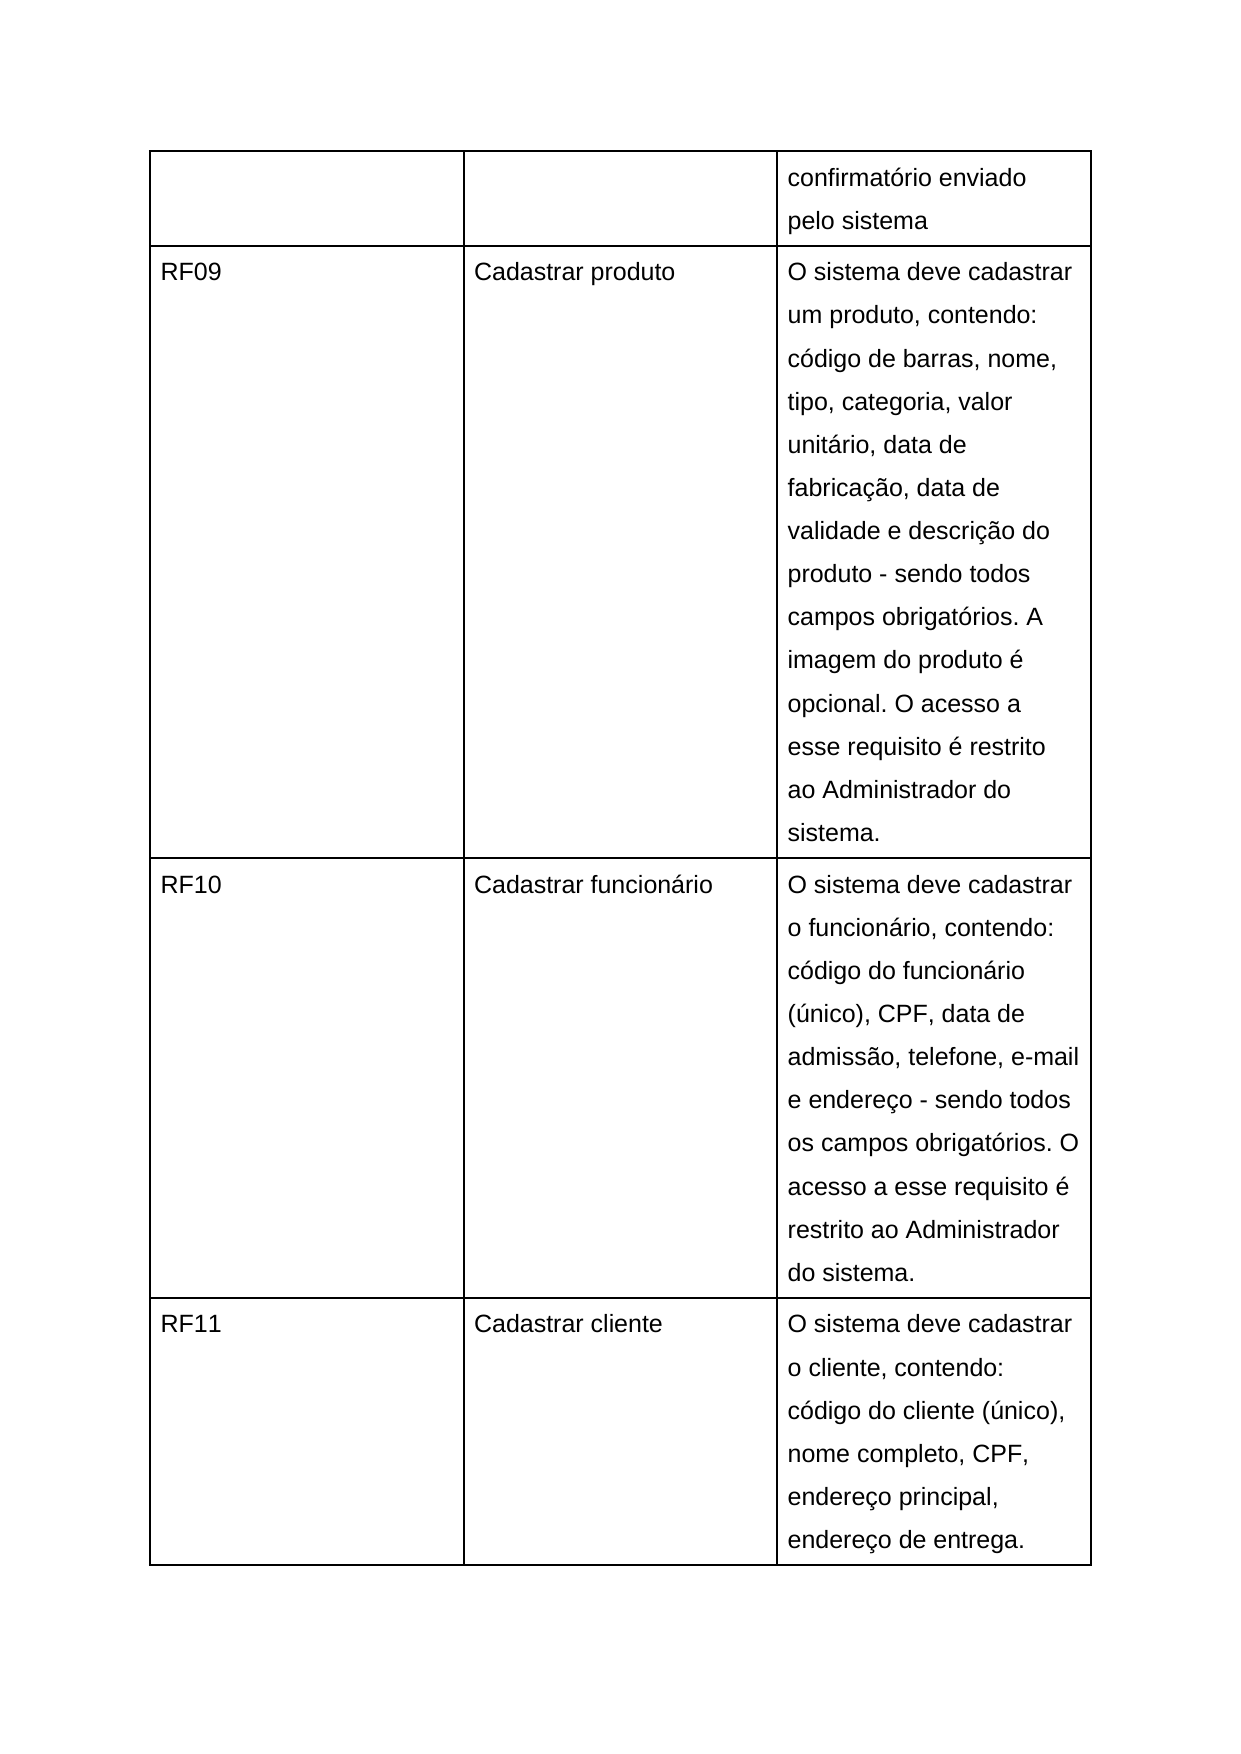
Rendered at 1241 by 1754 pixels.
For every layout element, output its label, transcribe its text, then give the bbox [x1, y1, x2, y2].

table_cell confirmatório enviado pelo sistema [778, 152, 1090, 245]
table_cell Cadastrar cliente [465, 1299, 776, 1564]
table_cell O sistema deve cadastrar o cliente, contendo: código do cliente (único), nome completo, CPF, endereço principal, endereço de entrega. [778, 1299, 1090, 1564]
table_cell [465, 152, 776, 245]
table_cell O sistema deve cadastrar um produto, contendo: código de barras, nome, tipo, categoria, valor unitário, data de fabricação, data de validade e descrição do produto - sendo todos campos obrigatórios. A imagem do produto é opcional. O acesso a esse requisito é restrito ao Administrador do sistema. [778, 247, 1090, 857]
table_cell [151, 152, 463, 245]
table_cell Cadastrar funcionário [465, 859, 776, 1297]
table_cell RF09 [151, 247, 463, 857]
table_cell RF10 [151, 859, 463, 1297]
table_cell O sistema deve cadastrar o funcionário, contendo: código do funcionário (único), CPF, data de admissão, telefone, e-mail e endereço - sendo todos os campos obrigatórios. O acesso a esse requisito é restrito ao Administrador do sistema. [778, 859, 1090, 1297]
table_cell RF11 [151, 1299, 463, 1564]
table_cell Cadastrar produto [465, 247, 776, 857]
